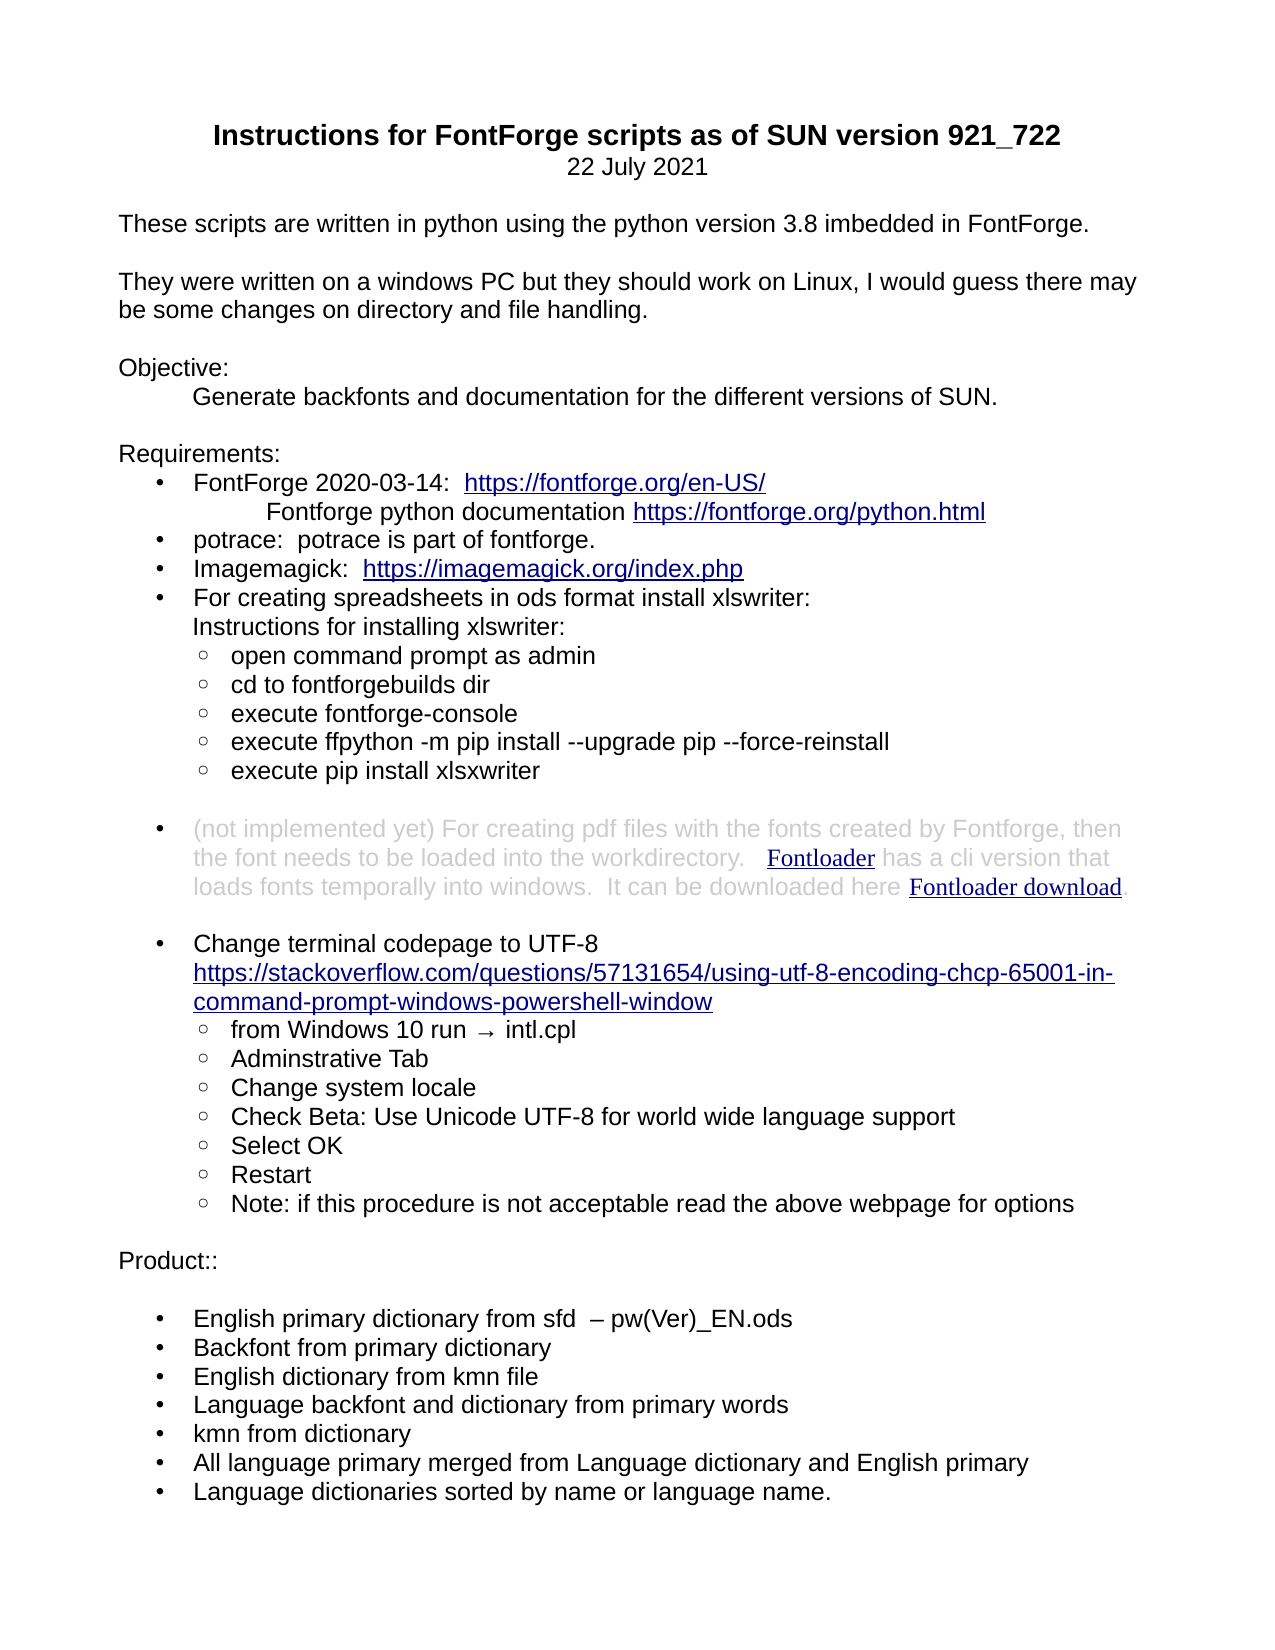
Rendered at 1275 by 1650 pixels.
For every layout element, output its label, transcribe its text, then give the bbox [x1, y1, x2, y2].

list execute fontforge-console [193, 698, 1157, 727]
list English dictionary from kmn file [156, 1361, 1157, 1390]
text 22 July 2021 [118, 152, 1157, 180]
text Objective: [118, 353, 1157, 382]
list Restart [193, 1160, 1157, 1189]
list from Windows 10 run → intl.cpl [193, 1016, 1157, 1044]
text These scripts are written in python using the python version 3.8 imbedded in FontForge. [118, 209, 1157, 238]
list potrace: potrace is part of fontforge. [156, 526, 1157, 554]
list Imagemagick: https://imagemagick.org/index.php [156, 554, 1157, 583]
text Instructions for FontForge scripts as of SUN version 921_722 [118, 118, 1157, 152]
list FontForge 2020-03-14: https://fontforge.org/en-US/ [156, 468, 1157, 497]
list cd to fontforgebuilds dir [193, 670, 1157, 698]
text Requirements: [118, 439, 1157, 468]
list Change terminal codepage to UTF-8 [156, 929, 1157, 958]
list Adminstrative Tab [193, 1044, 1157, 1073]
list execute pip install xlsxwriter [193, 756, 1157, 785]
text Product:: [118, 1246, 1157, 1275]
list For creating spreadsheets in ods format install xlswriter: [156, 583, 1157, 612]
list English primary dictionary from sfd – pw(Ver)_EN.ods [156, 1304, 1157, 1333]
text They were written on a windows PC but they should work on Linux, I would guess there may be some changes on directory and file handling. [118, 267, 1157, 324]
text Fontforge python documentation https://fontforge.org/python.html [192, 497, 1157, 526]
list https://stackoverflow.com/questions/57131654/using-utf-8-encoding-chcp-65001-in-command-prompt-windows-powershell-window [156, 958, 1157, 1016]
list (not implemented yet) For creating pdf files with the fonts created by Fontforge, then the font needs to be loaded into the workdirectory. Fontloader has a cli version that loads fonts temporally into windows. It can be downloaded here Fontloader download. [156, 814, 1157, 900]
list Language dictionaries sorted by name or language name. [156, 1477, 1157, 1506]
list execute ffpython -m pip install --upgrade pip --force-reinstall [193, 727, 1157, 756]
list Select OK [193, 1131, 1157, 1160]
list All language primary merged from Language dictionary and English primary [156, 1448, 1157, 1477]
list Language backfont and dictionary from primary words [156, 1390, 1157, 1419]
list Check Beta: Use Unicode UTF-8 for world wide language support [193, 1102, 1157, 1131]
list Backfont from primary dictionary [156, 1333, 1157, 1361]
list Change system locale [193, 1073, 1157, 1102]
list Note: if this procedure is not acceptable read the above webpage for options [193, 1189, 1157, 1217]
list open command prompt as admin [193, 641, 1157, 670]
text Instructions for installing xlswriter: [118, 612, 1157, 641]
list kmn from dictionary [156, 1419, 1157, 1448]
text Generate backfonts and documentation for the different versions of SUN. [118, 382, 1157, 410]
